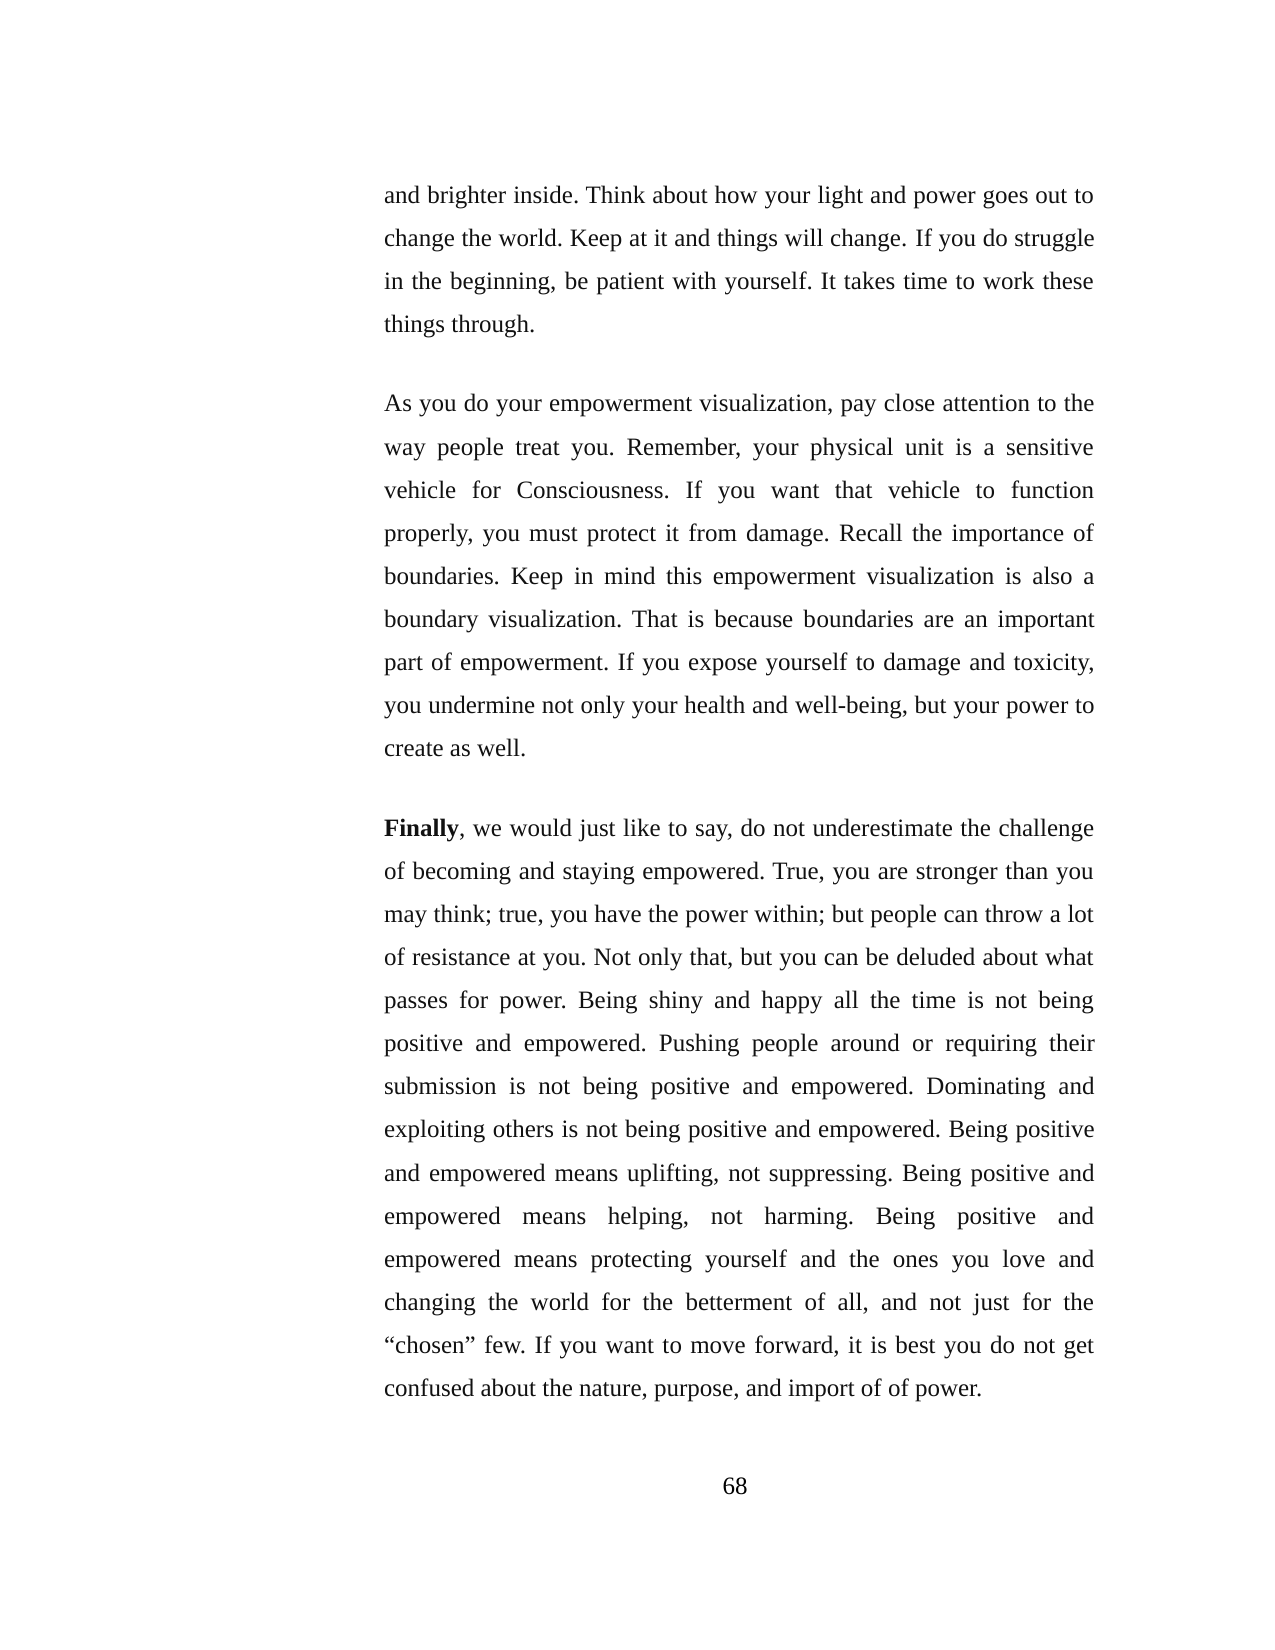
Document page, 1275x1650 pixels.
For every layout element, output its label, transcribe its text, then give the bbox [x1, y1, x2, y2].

text As you do your empowerment visualization, pay close attention to the way people treat you. Remember, your physical unit is a sensitive vehicle for Consciousness. If you want that vehicle to function properly, you must protect it from damage. Recall the importance of boundaries. Keep in mind this empowerment visualization is also a boundary visualization. That is because boundaries are an important part of empowerment. If you expose yourself to damage and toxicity, you undermine not only your health and well-being, but your power to create as well. [384, 388, 1095, 762]
text Finally, we would just like to say, do not underestimate the challenge of becoming and staying empowered. True, you are stronger than you may think; true, you have the power within; but people can throw a lot of resistance at you. Not only that, but you can be deluded about what passes for power. Being shiny and happy all the time is not being positive and empowered. Pushing people around or requiring their submission is not being positive and empowered. Dominating and exploiting others is not being positive and empowered. Being positive and empowered means uplifting, not suppressing. Being positive and empowered means helping, not harming. Being positive and empowered means protecting yourself and the ones you love and changing the world for the betterment of all, and not just for the “chosen” few. If you want to move forward, it is best you do not get confused about the nature, purpose, and import of of power. [384, 813, 1095, 1402]
text and brighter inside. Think about how your light and power goes out to change the world. Keep at it and things will change. If you do struggle in the beginning, be patient with yourself. It takes time to work these things through. [384, 180, 1095, 338]
